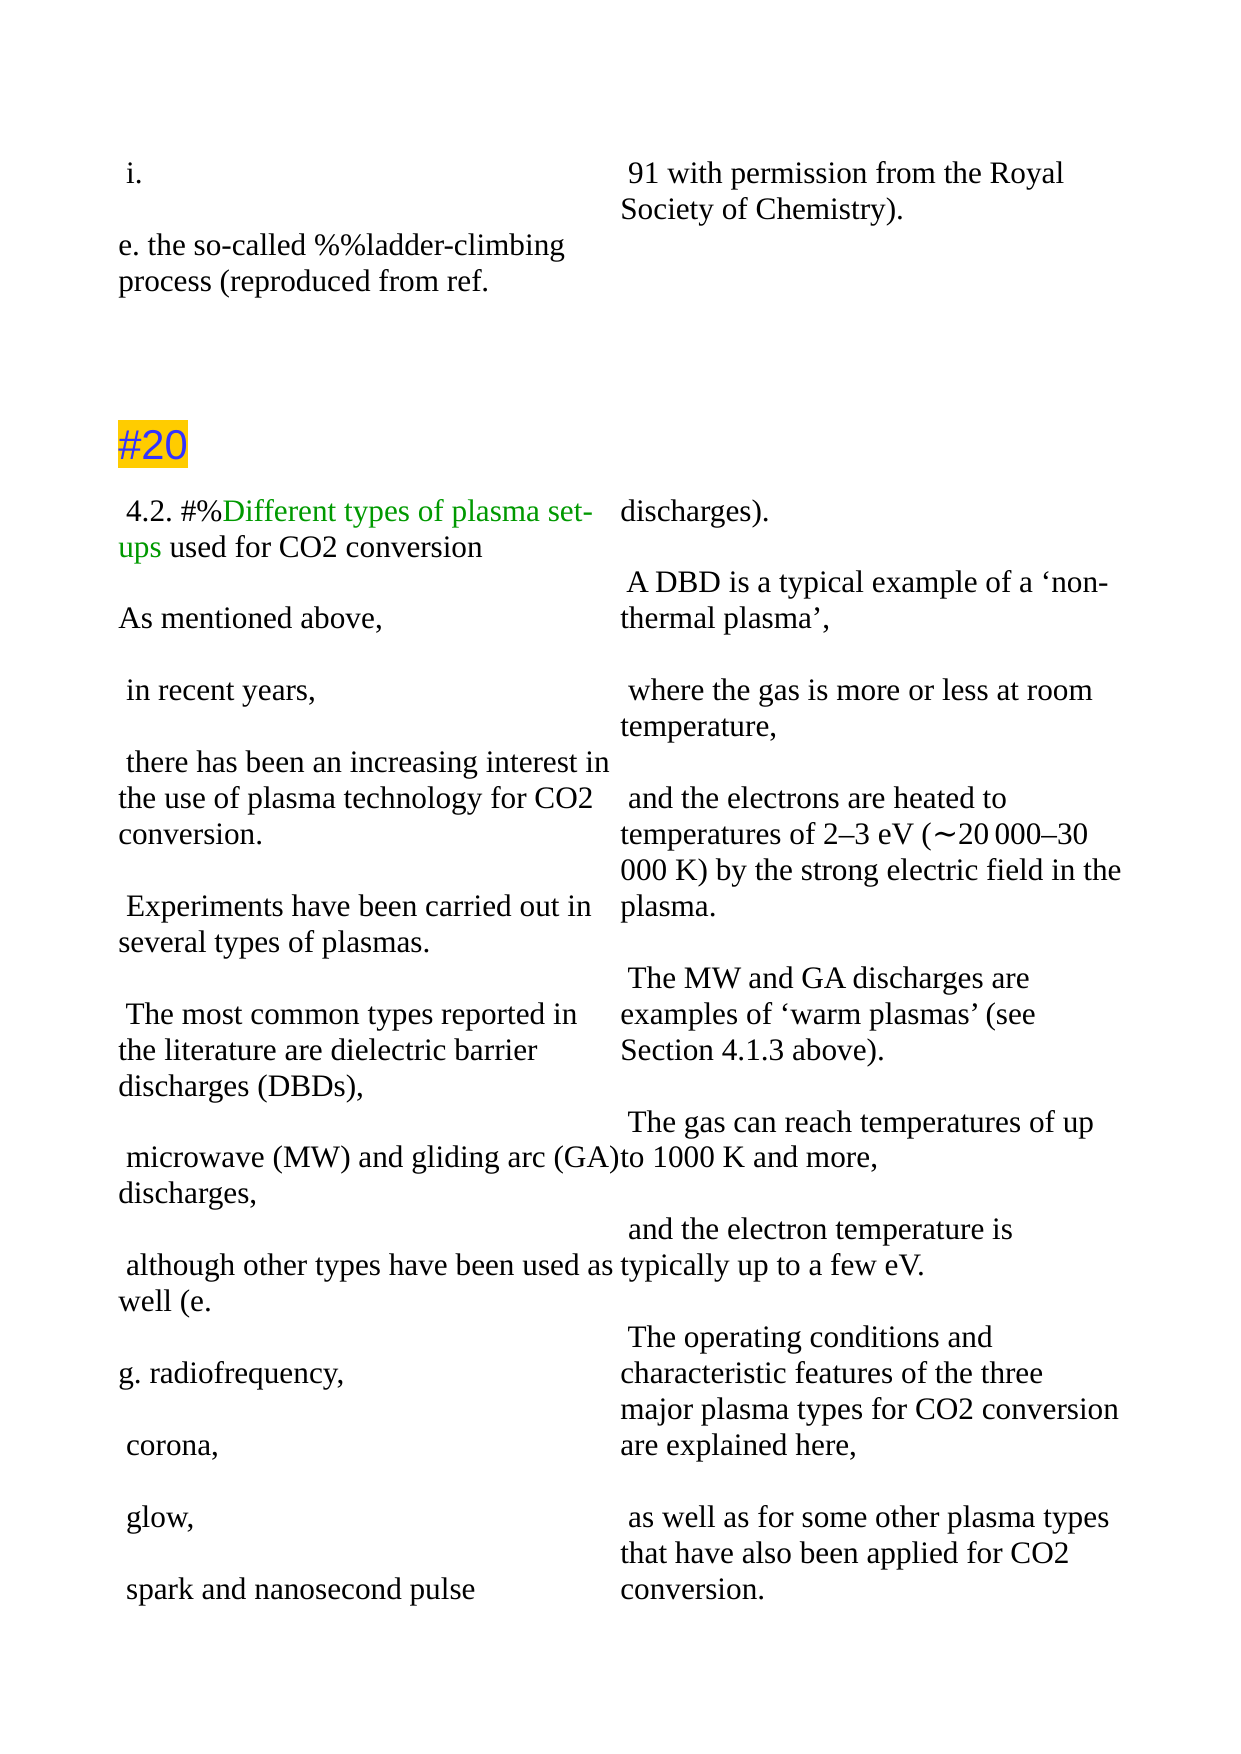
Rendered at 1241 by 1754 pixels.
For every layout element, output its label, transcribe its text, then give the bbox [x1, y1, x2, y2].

text microwave (MW) and gliding arc (GA) discharges, [118, 1139, 620, 1211]
text 91 with permission from the Royal Society of Chemistry). [620, 154, 1122, 226]
text Experiments have been carried out in several types of plasmas. [118, 887, 620, 959]
text g. radiofrequency, [118, 1354, 620, 1390]
text in recent years, [118, 672, 620, 707]
text The MW and GA discharges are examples of ‘warm plasmas’ (see Section 4.1.3 above). [620, 959, 1122, 1067]
text and the electron temperature is typically up to a few eV. [620, 1211, 1122, 1282]
text although other types have been used as well (e. [118, 1247, 620, 1318]
text The gas can reach temperatures of up to 1000 K and more, [620, 1103, 1122, 1175]
text i. [118, 154, 620, 190]
text there has been an increasing interest in the use of plasma technology for CO2 conversion. [118, 743, 620, 851]
text As mentioned above, [118, 600, 620, 636]
text e. the so-called %%ladder-climbing process (reproduced from ref. [118, 226, 620, 298]
text The most common types reported in the literature are dielectric barrier discharges (DBDs), [118, 995, 620, 1103]
text and the electrons are heated to temperatures of 2–3 eV (∼20 000–30 000 K) by the strong electric field in the plasma. [620, 779, 1122, 923]
text 4.2. #%Different types of plasma set-ups used for CO2 conversion [118, 492, 620, 564]
text as well as for some other plasma types that have also been applied for CO2 conversion. [620, 1498, 1122, 1606]
text #20 [118, 420, 1122, 468]
text The operating conditions and characteristic features of the three major plasma types for CO2 conversion are explained here, [620, 1318, 1122, 1462]
text discharges). [620, 492, 1122, 528]
text where the gas is more or less at room temperature, [620, 672, 1122, 743]
text spark and nanosecond pulse [118, 1570, 620, 1606]
text A DBD is a typical example of a ‘non-thermal plasma’, [620, 564, 1122, 636]
text glow, [118, 1498, 620, 1534]
text corona, [118, 1426, 620, 1462]
